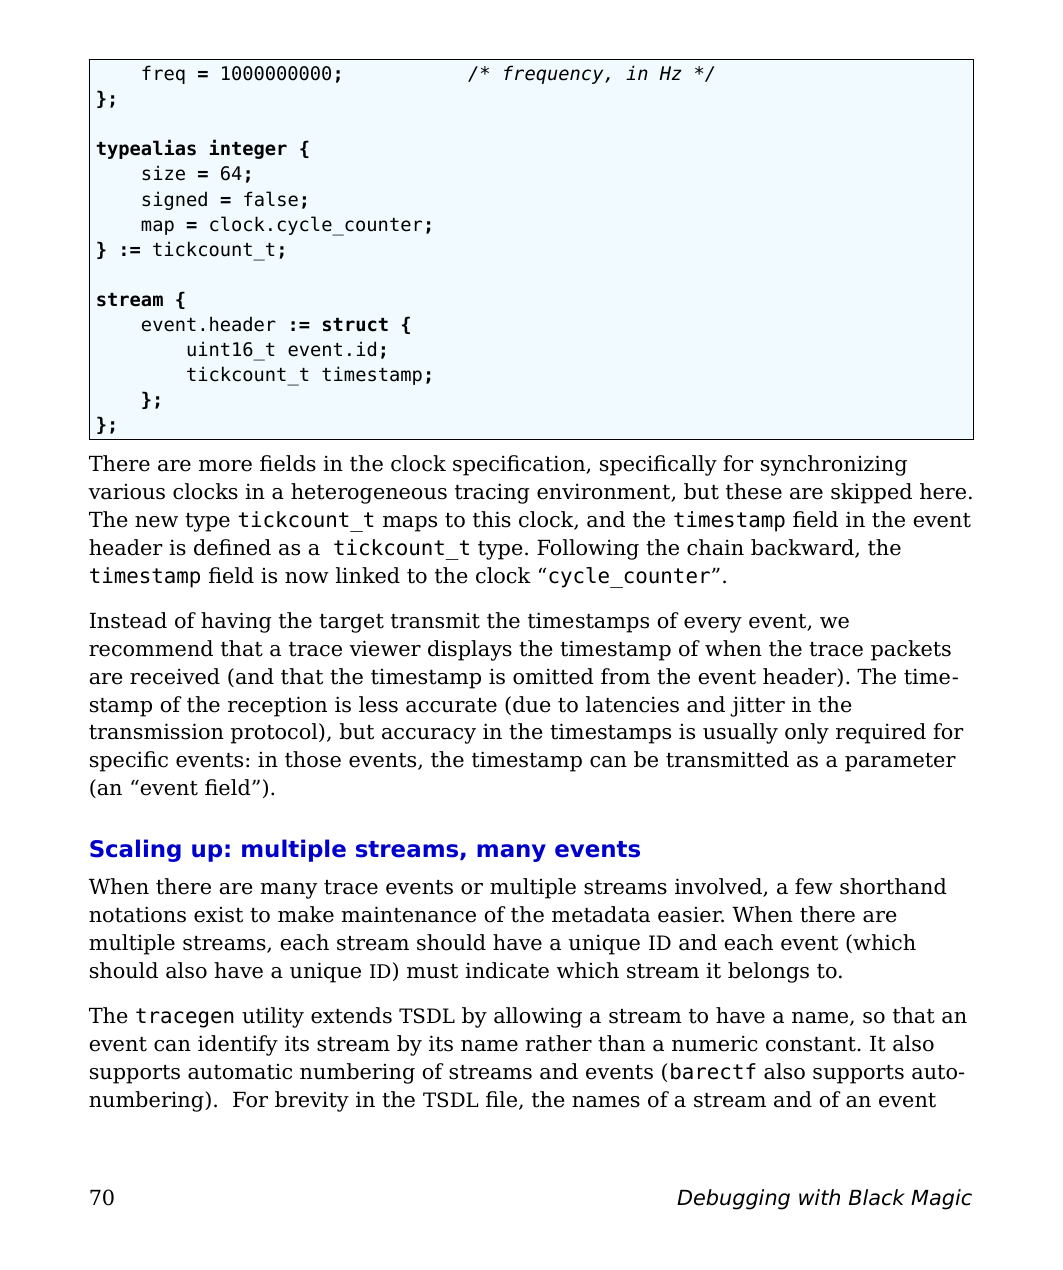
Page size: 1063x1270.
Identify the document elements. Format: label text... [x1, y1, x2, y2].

subtitle Scaling up: multiple streams, many events [88, 836, 974, 863]
text Instead of having the target transmit the time­stamps of every event, we recommend that a trace viewer displays the timestamp of when the trace packets are received (and that the timestamp is omitted from the event header). The time­stamp of the reception is less accurate (due to latencies and jitter in the transmission protocol), but accuracy in the timestamps is usually only required for specific events: in those events, the timestamp can be transmitted as a parameter (an “event field”). [88, 609, 974, 800]
text There are more fields in the clock specification, specifically for synchronizing various clocks in a heterogeneous tracing environment, but these are skipped here. The new type tickcount_t maps to this clock, and the timestamp field in the event header is defined as a tickcount_t type. Following the chain backward, the timestamp field is now linked to the clock “cycle_counter”. [88, 452, 974, 588]
text } := tickcount_t; [90, 235, 973, 260]
text map = clock.cycle_counter; [90, 210, 973, 235]
text When there are many trace events or multiple streams involved, a few shorthand notations exist to make maintenance of the metadata easier. When there are multiple streams, each stream should have a unique ID and each event (which should also have a unique ID) must indicate which stream it belongs to. [88, 875, 974, 983]
text freq = 1000000000; /* frequency, in Hz */ [90, 60, 973, 84]
text The tracegen utility extends TSDL by allowing a stream to have a name, so that an event can identify its stream by its name rather than a numeric constant. It also supports automatic numbering of streams and events (barectf also supports auto-numbering). For brevity in the TSDL file, the names of a stream and of an event [88, 1004, 974, 1112]
text }; [90, 411, 973, 439]
text stream { [90, 285, 973, 310]
text tickcount_t timestamp; [90, 360, 973, 385]
text size = 64; [90, 159, 973, 184]
text uint16_t event.id; [90, 335, 973, 360]
text typealias integer { [90, 134, 973, 159]
text event.header := struct { [90, 310, 973, 335]
text }; [90, 84, 973, 109]
text signed = false; [90, 184, 973, 210]
text }; [90, 385, 973, 411]
